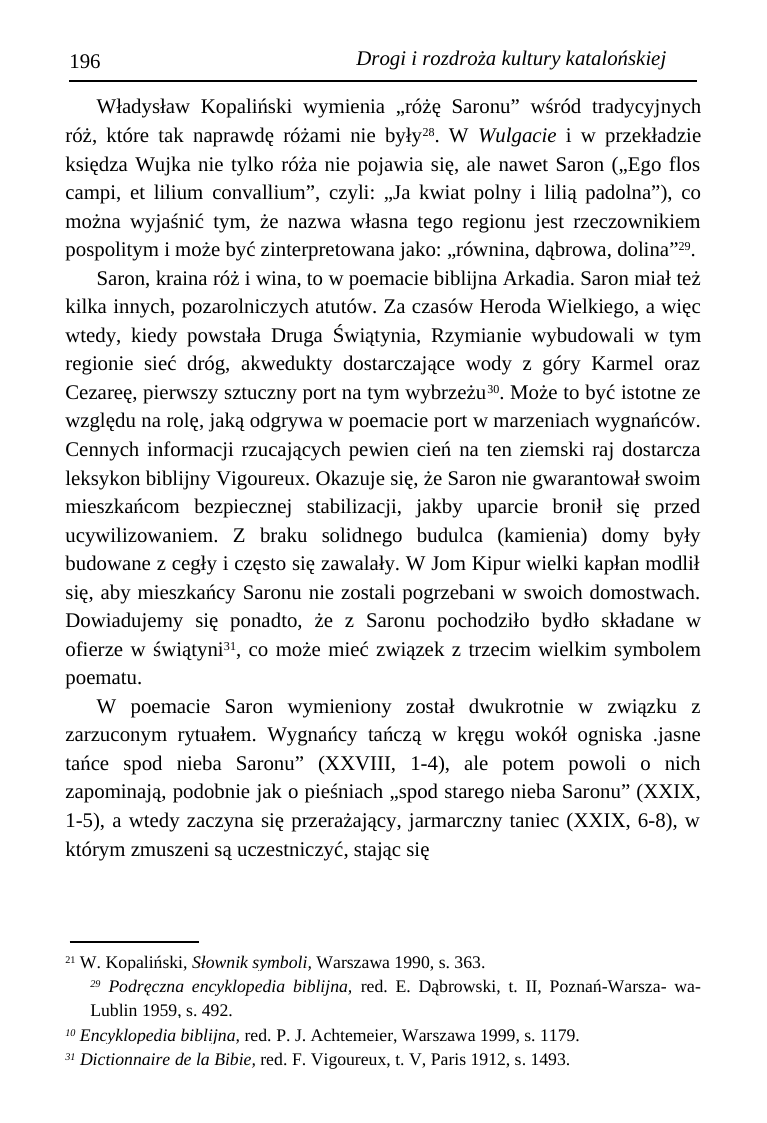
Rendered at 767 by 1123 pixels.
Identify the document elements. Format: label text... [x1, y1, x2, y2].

text Saron, kraina róż i wina, to w poemacie biblijna Arkadia. Saron miał też kilka innych, pozarolniczych atutów. Za czasów Heroda Wielkiego, a więc wtedy, kiedy powstała Druga Świątynia, Rzymia­nie wybudowali w tym regionie sieć dróg, akwedukty dostarczające wody z góry Karmel oraz Cezareę, pierwszy sztuczny port na tym wybrzeżu30. Może to być istotne ze względu na rolę, jaką odgrywa w poemacie port w marzeniach wygnańców. Cennych informa­cji rzucających pewien cień na ten ziemski raj dostarcza leksykon biblijny Vigoureux. Okazuje się, że Saron nie gwarantował swoim mieszkańcom bezpiecznej stabilizacji, jakby uparcie bronił się przed ucywilizowaniem. Z braku solidnego budulca (kamienia) domy były budowane z cegły i często się zawalały. W Jom Kipur wielki kapłan modlił się, aby mieszkańcy Saronu nie zostali pogrzebani w swoich domostwach. Dowiadujemy się ponadto, że z Saronu pochodziło byd­ło składane w ofierze w świątyni31, co może mieć związek z trzecim wielkim symbolem poematu. [65, 266, 701, 689]
text 21 W. Kopaliński, Słownik symboli, Warszawa 1990, s. 363. [65, 952, 701, 971]
text Drogi i rozdroża kultury katalońskiej [356, 46, 701, 70]
text 29 Podręczna encyklopedia biblijna, red. E. Dąbrowski, t. II, Poznań-Warsza- wa-Lublin 1959, s. 492. [90, 976, 701, 1018]
text 10 Encyklopedia biblijna, red. P. J. Achtemeier, Warszawa 1999, s. 1179. [65, 1025, 701, 1043]
text 31 Dictionnaire de la Bibie, red. F. Vigoureux, t. V, Paris 1912, s. 1493. [65, 1049, 701, 1069]
text W poemacie Saron wymieniony został dwukrotnie w związku z zarzuconym rytuałem. Wygnańcy tańczą w kręgu wokół ogniska .jasne tańce spod nieba Saronu” (XXVIII, 1-4), ale potem powoli o nich zapominają, podobnie jak o pieśniach „spod starego nieba Saronu” (XXIX, 1-5), a wtedy zaczyna się przerażający, jarmarczny taniec (XXIX, 6-8), w którym zmuszeni są uczestniczyć, stając się [65, 694, 701, 861]
text 196 [69, 49, 106, 73]
text Władysław Kopaliński wymienia „różę Saronu” wśród tradycyj­nych róż, które tak naprawdę różami nie były28. W Wulgacie i w prze­kładzie księdza Wujka nie tylko róża nie pojawia się, ale nawet Saron („Ego flos campi, et lilium convallium”, czyli: „Ja kwiat polny i lilią padolna”), co można wyjaśnić tym, że nazwa własna tego regionu jest rzeczownikiem pospolitym i może być zinterpretowana jako: „równi­na, dąbrowa, dolina”29. [65, 94, 701, 261]
